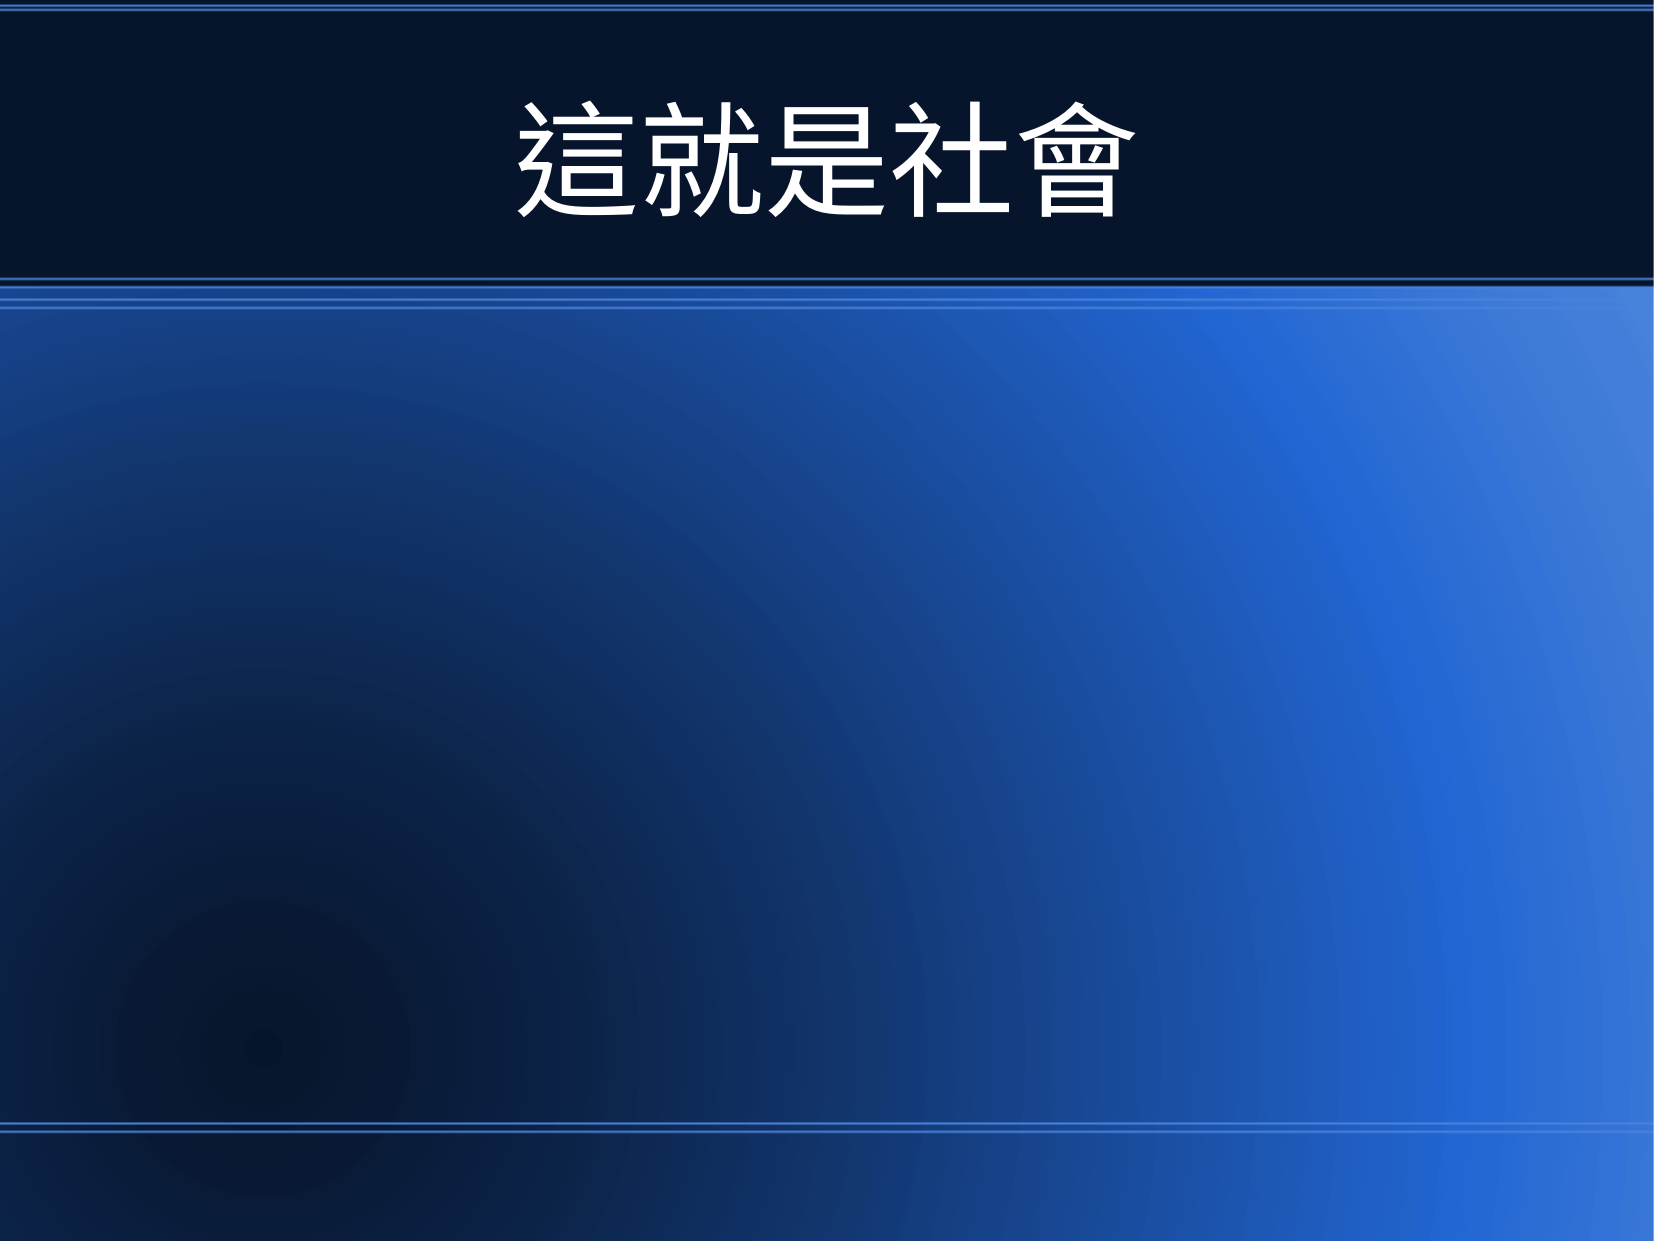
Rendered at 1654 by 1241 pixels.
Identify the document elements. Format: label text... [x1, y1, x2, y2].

title 這就是社會 [82, 49, 1571, 257]
picture [0, 0, 1654, 1241]
